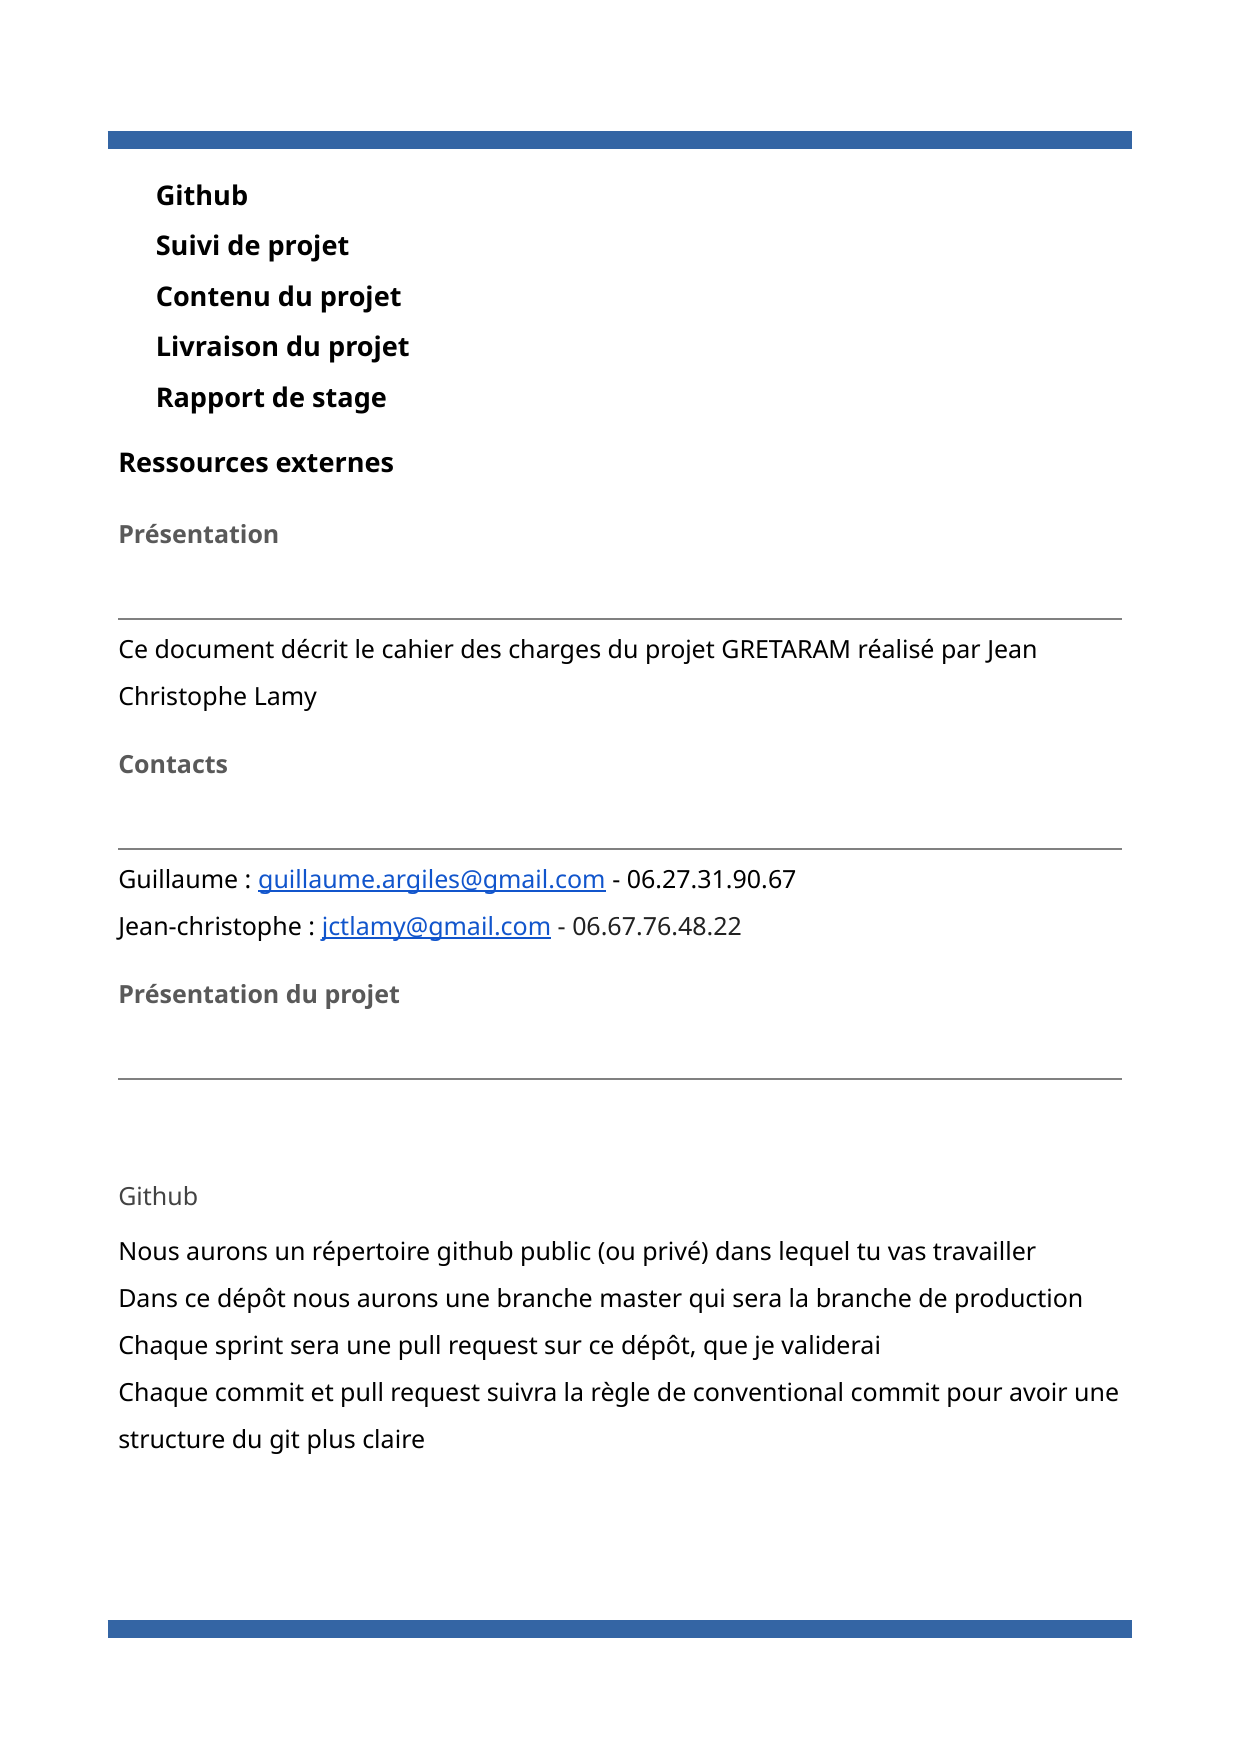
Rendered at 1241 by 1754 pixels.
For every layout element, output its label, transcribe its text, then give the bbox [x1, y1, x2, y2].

text Guillaume : guillaume.argiles@gmail.com - 06.27.31.90.67 [118, 862, 1122, 896]
subtitle Présentation [118, 516, 1122, 550]
text Livraison du projet [156, 328, 1122, 364]
text Chaque sprint sera une pull request sur ce dépôt, que je validerai [118, 1328, 1122, 1362]
text Contenu du projet [156, 277, 1122, 314]
text Chaque commit et pull request suivra la règle de conventional commit pour avoir une structure du git plus claire [118, 1375, 1122, 1456]
text Ressources externes [118, 443, 1122, 480]
text Dans ce dépôt nous aurons une branche master qui sera la branche de production [118, 1281, 1122, 1315]
text Nous aurons un répertoire github public (ou privé) dans lequel tu vas travailler [118, 1234, 1122, 1268]
text Github [156, 176, 1122, 213]
text Rapport de stage [156, 378, 1122, 415]
text Suivi de projet [156, 227, 1122, 264]
text Jean-christophe : jctlamy@gmail.com - 06.67.76.48.22 [118, 908, 1122, 943]
text Ce document décrit le cahier des charges du projet GRETARAM réalisé par Jean Christophe Lamy [118, 632, 1122, 713]
subtitle Présentation du projet [118, 976, 1122, 1010]
subtitle Contacts [118, 746, 1122, 780]
subtitle Github [118, 1179, 1122, 1213]
